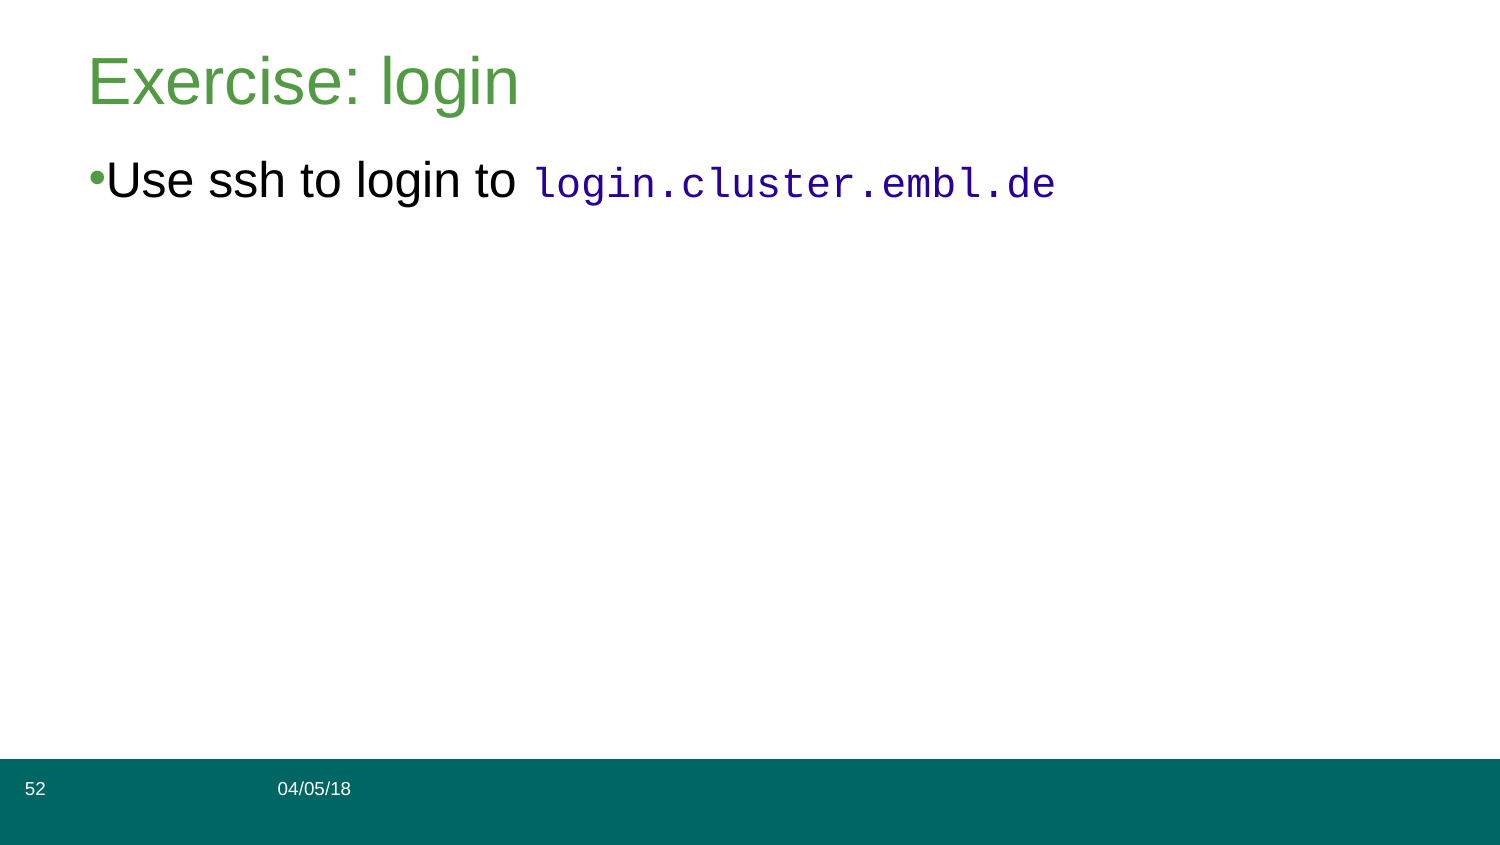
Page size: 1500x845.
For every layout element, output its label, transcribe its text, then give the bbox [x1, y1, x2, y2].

title Exercise: login [87, 37, 1426, 132]
text_box 04/05/18 [277, 776, 553, 799]
list Use ssh to login to login.cluster.embl.de [88, 147, 1427, 683]
text_box [24, 776, 76, 799]
